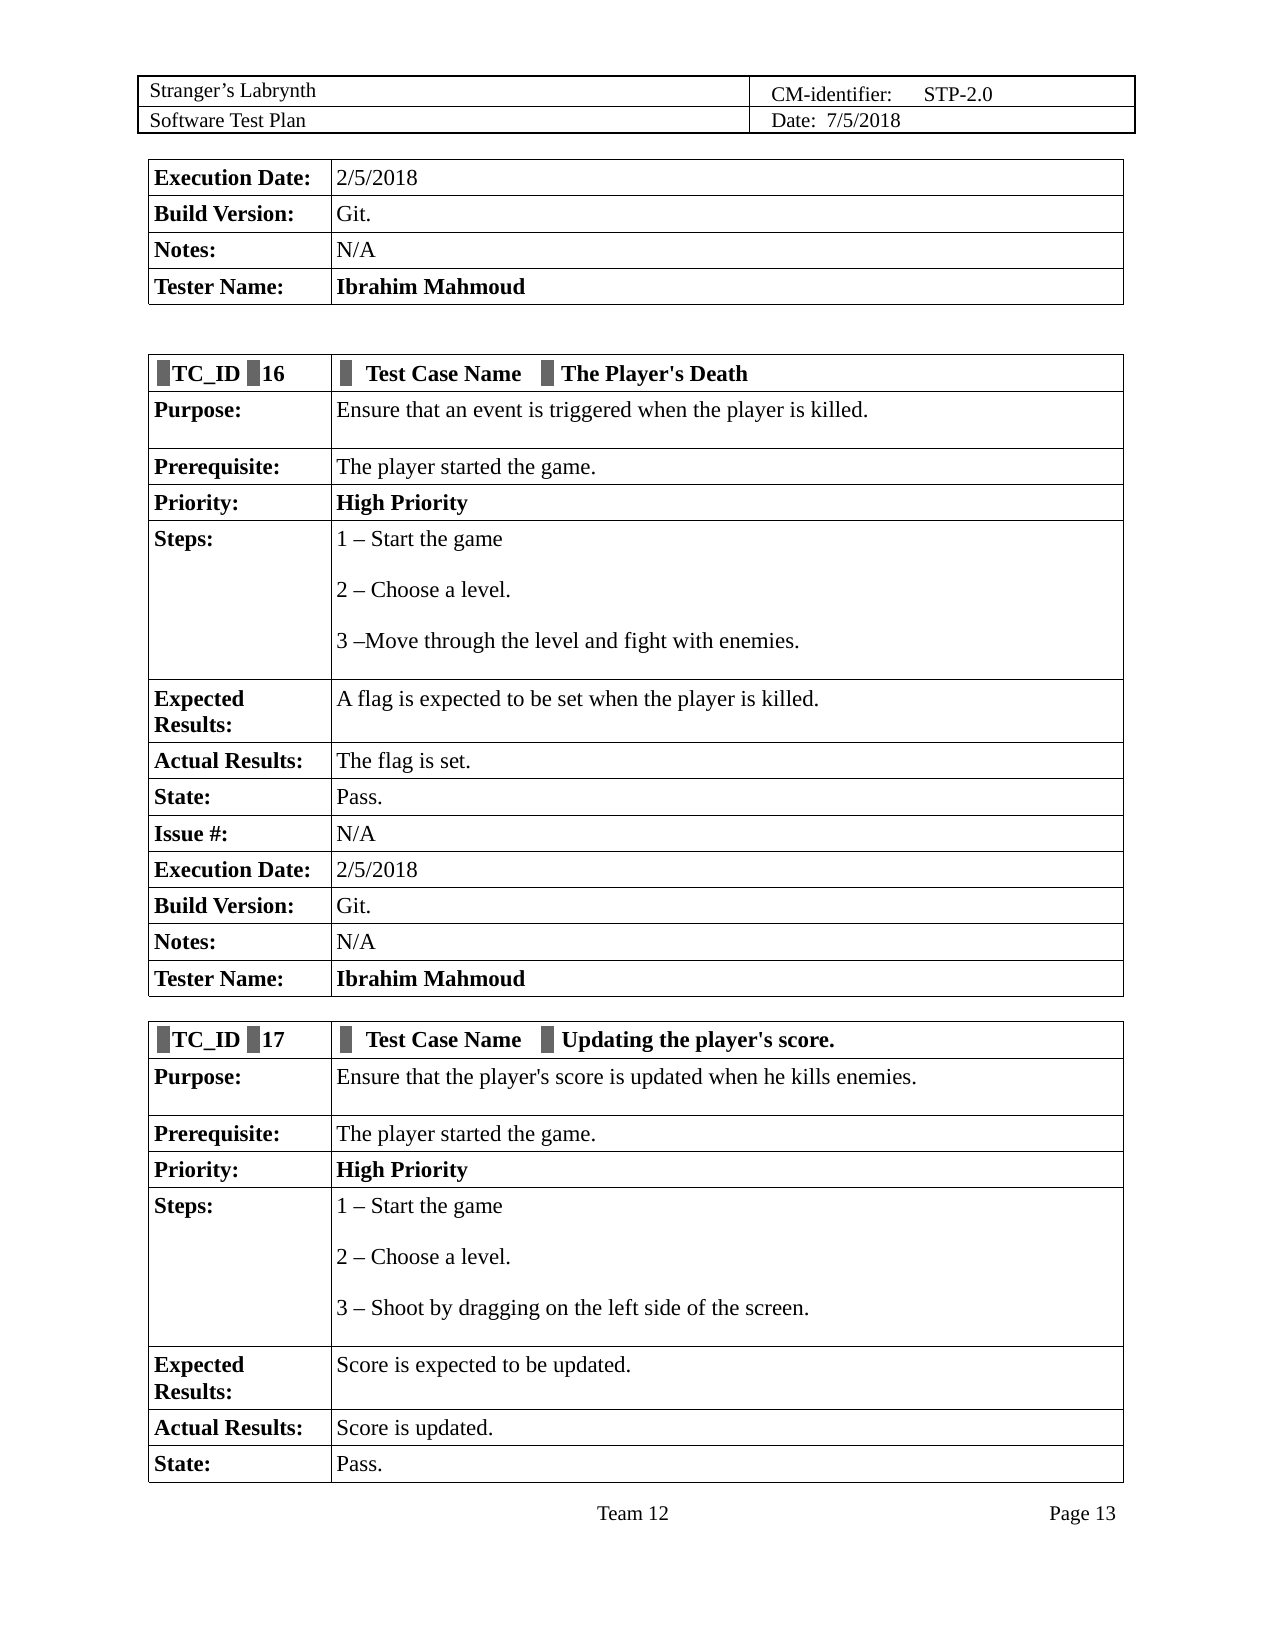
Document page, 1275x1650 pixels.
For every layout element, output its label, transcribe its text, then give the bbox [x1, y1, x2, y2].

table_cell Score is expected to be updated. [332, 1347, 1123, 1409]
table_cell Tester Name: [149, 961, 331, 996]
table_cell Expected Results: [149, 1347, 331, 1409]
table_header 17 [243, 1022, 331, 1057]
table_cell Ibrahim Mahmoud [332, 269, 1123, 304]
table_cell Prerequisite: [149, 1116, 331, 1151]
table_cell Steps: [149, 1188, 331, 1346]
table_cell Actual Results: [149, 743, 331, 778]
table_header TC_ID [149, 1022, 242, 1057]
table_cell Notes: [149, 233, 331, 268]
table_cell Pass. [332, 1446, 1123, 1481]
table_cell Build Version: [149, 196, 331, 231]
table_header Test Case Name [332, 1022, 533, 1057]
table_cell Ibrahim Mahmoud [332, 961, 1123, 996]
table_cell Git. [332, 196, 1123, 231]
table_cell 2/5/2018 [332, 852, 1123, 887]
table_cell State: [149, 779, 331, 814]
table_cell Build Version: [149, 888, 331, 923]
table_cell Expected Results: [149, 680, 331, 742]
table_cell A flag is expected to be set when the player is killed. [332, 680, 1123, 742]
table_cell Prerequisite: [149, 449, 331, 484]
table_cell N/A [332, 233, 1123, 268]
table_cell Purpose: [149, 392, 331, 448]
table_cell Priority: [149, 1152, 331, 1187]
table_cell Score is updated. [332, 1410, 1123, 1445]
table_cell The player started the game. [332, 449, 1123, 484]
table_cell Execution Date: [149, 160, 331, 195]
table_cell 1 – Start the game 2 – Choose a level. 3 –Move through the level and fight with enemies. [332, 521, 1123, 679]
table_cell State: [149, 1446, 331, 1481]
table_cell Actual Results: [149, 1410, 331, 1445]
table_cell The flag is set. [332, 743, 1123, 778]
table_cell Steps: [149, 521, 331, 679]
table_cell Issue #: [149, 816, 331, 851]
table_cell High Priority [332, 1152, 1123, 1187]
table_cell Priority: [149, 485, 331, 520]
table_cell 1 – Start the game 2 – Choose a level. 3 – Shoot by dragging on the left side of the screen. [332, 1188, 1123, 1346]
table_cell Ensure that the player's score is updated when he kills enemies. [332, 1059, 1123, 1114]
table_cell High Priority [332, 485, 1123, 520]
table_header Updating the player's score. [533, 1022, 1123, 1057]
table_cell Ensure that an event is triggered when the player is killed. [332, 392, 1123, 448]
table_cell N/A [332, 816, 1123, 851]
table_cell 2/5/2018 [332, 160, 1123, 195]
table_cell Pass. [332, 779, 1123, 814]
table_header Test Case Name [332, 355, 533, 391]
table_cell Notes: [149, 924, 331, 959]
table_header TC_ID [149, 355, 242, 391]
table_cell N/A [332, 924, 1123, 959]
table_cell Purpose: [149, 1059, 331, 1114]
table_header The Player's Death [533, 355, 1123, 391]
table_cell Execution Date: [149, 852, 331, 887]
table_cell The player started the game. [332, 1116, 1123, 1151]
table_cell Tester Name: [149, 269, 331, 304]
table_cell Git. [332, 888, 1123, 923]
table_header 16 [243, 355, 331, 391]
